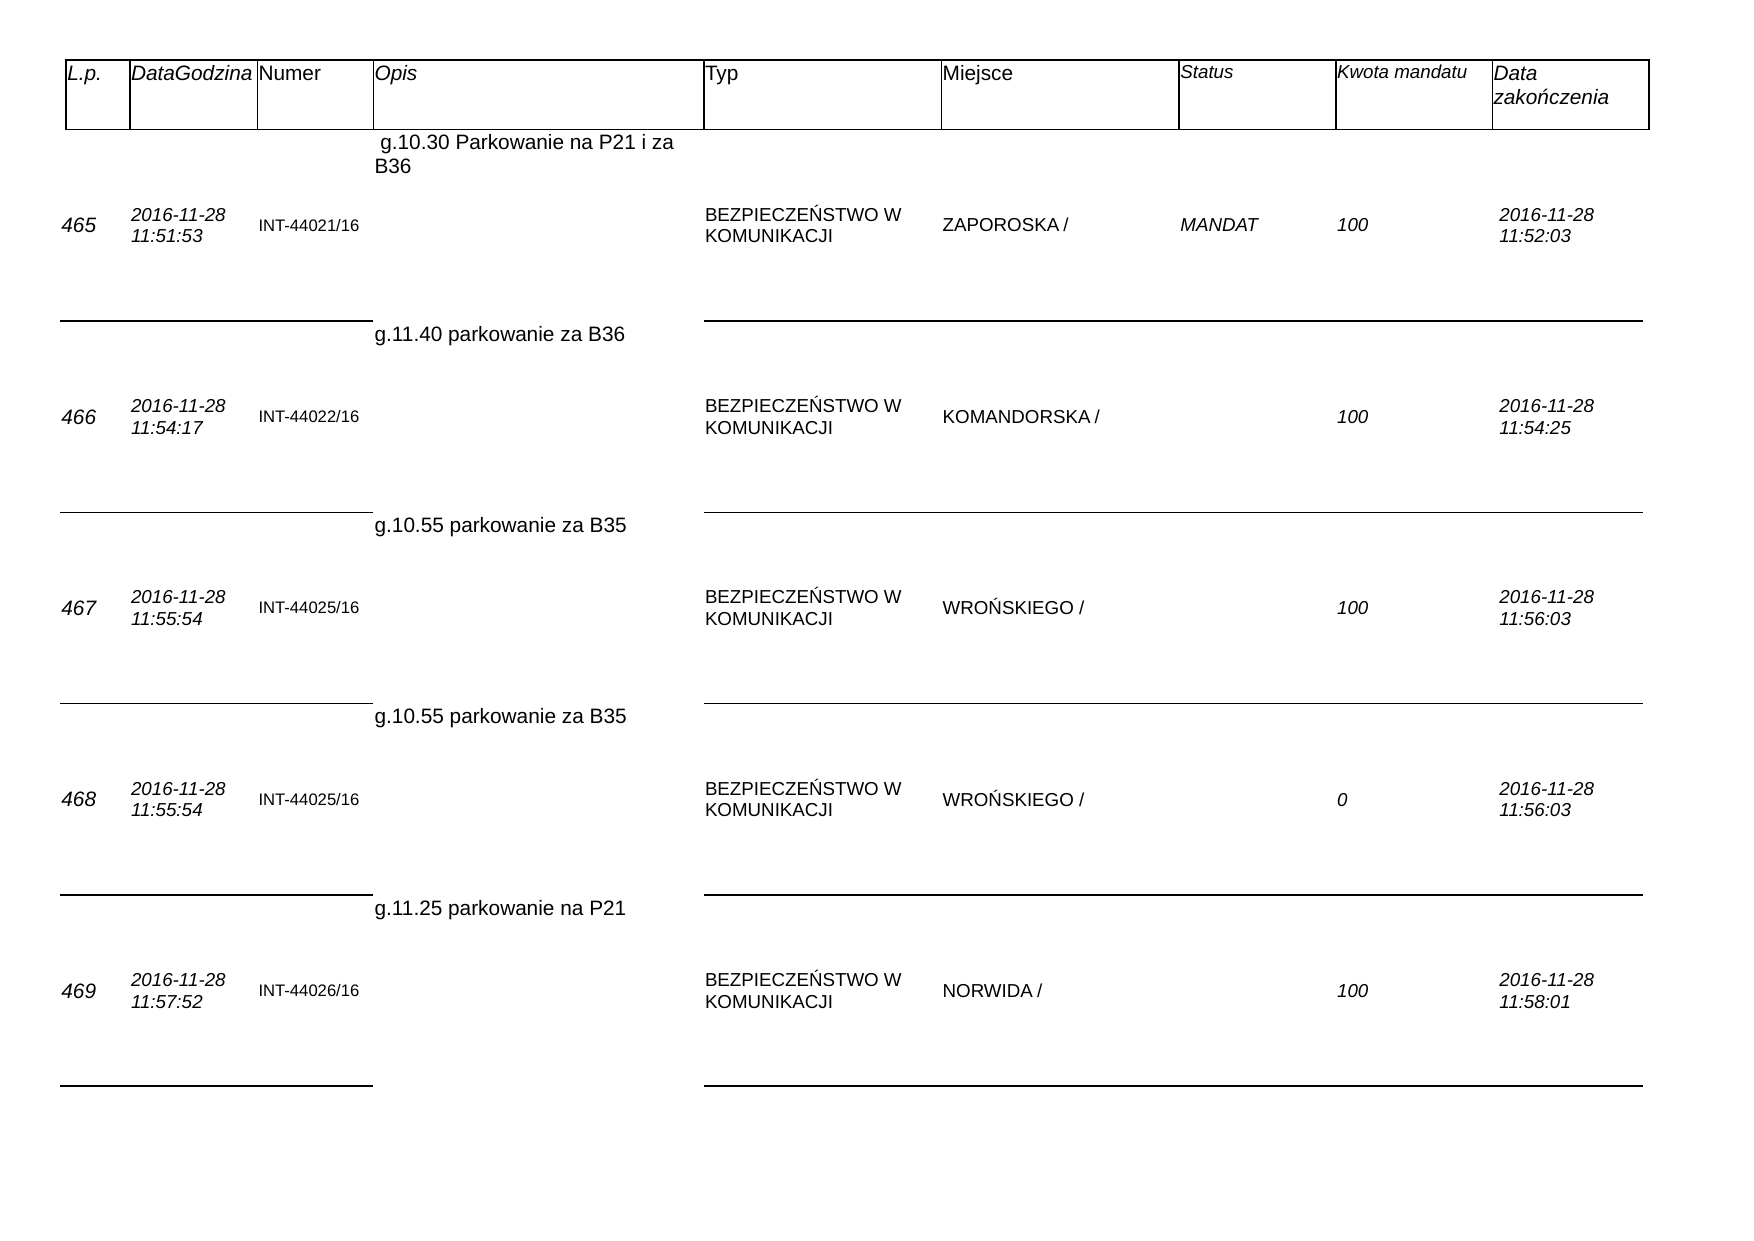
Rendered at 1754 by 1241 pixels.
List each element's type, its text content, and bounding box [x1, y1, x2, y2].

table_cell [1643, 511, 1649, 703]
table_header Status [1180, 61, 1335, 129]
table_cell WROŃSKIEGO / [941, 513, 1179, 703]
table_header [60, 59, 65, 129]
table_cell 2016-11-28 11:56:03 [1498, 513, 1643, 703]
table_header Numer [258, 61, 373, 129]
table_cell 100 [1336, 322, 1498, 511]
table_cell BEZPIECZEŃSTWO W KOMUNIKACJI [704, 130, 941, 320]
table_cell 465 [60, 129, 130, 320]
table_cell [1643, 894, 1649, 1085]
table_cell 469 [60, 896, 130, 1085]
table_cell INT-44022/16 [257, 322, 373, 511]
table_cell BEZPIECZEŃSTWO W KOMUNIKACJI [704, 896, 941, 1085]
table_cell BEZPIECZEŃSTWO W KOMUNIKACJI [704, 322, 941, 511]
table_cell [1179, 513, 1336, 703]
table_cell 2016-11-28 11:51:53 [130, 130, 257, 320]
table_cell [1179, 896, 1336, 1085]
table_cell 2016-11-28 11:55:54 [130, 704, 257, 894]
table_cell WROŃSKIEGO / [941, 704, 1179, 894]
table_cell [1643, 130, 1649, 320]
table_cell [1643, 320, 1649, 511]
table_header Kwota mandatu [1337, 61, 1492, 129]
table_cell 2016-11-28 11:52:03 [1498, 130, 1643, 320]
table_cell 467 [60, 513, 130, 703]
table_header Miejsce [942, 61, 1178, 129]
table_cell [1179, 704, 1336, 894]
table_cell 2016-11-28 11:58:01 [1498, 896, 1643, 1085]
table_cell 2016-11-28 11:54:17 [130, 322, 257, 511]
table_cell g.11.40 parkowanie za B36 [373, 320, 704, 511]
table_cell 100 [1336, 130, 1498, 320]
table_header L.p. [67, 61, 129, 129]
table_cell [1179, 322, 1336, 511]
table_cell INT-44026/16 [257, 896, 373, 1085]
table_cell g.10.55 parkowanie za B35 [373, 703, 704, 894]
table_cell 100 [1336, 896, 1498, 1085]
table_cell INT-44025/16 [257, 513, 373, 703]
table_cell g.10.55 parkowanie za B35 [373, 511, 704, 703]
table_header DataGodzina [131, 61, 257, 129]
table_cell 466 [60, 322, 130, 511]
table_cell 2016-11-28 11:56:03 [1498, 704, 1643, 894]
table_cell g.11.25 parkowanie na P21 [373, 894, 704, 1085]
table_cell BEZPIECZEŃSTWO W KOMUNIKACJI [704, 704, 941, 894]
table_cell BEZPIECZEŃSTWO W KOMUNIKACJI [704, 513, 941, 703]
table_cell NORWIDA / [941, 896, 1179, 1085]
table_cell INT-44021/16 [257, 130, 373, 320]
table_cell KOMANDORSKA / [941, 322, 1179, 511]
table_cell 0 [1336, 704, 1498, 894]
table_cell INT-44025/16 [257, 704, 373, 894]
table_cell 2016-11-28 11:54:25 [1498, 322, 1643, 511]
table_cell 100 [1336, 513, 1498, 703]
table_header Opis [374, 61, 703, 129]
table_cell ZAPOROSKA / [941, 130, 1179, 320]
table_cell g.10.30 Parkowanie na P21 i za B36 [373, 130, 704, 320]
table_header Data zakończenia [1493, 61, 1648, 129]
table_cell 2016-11-28 11:57:52 [130, 896, 257, 1085]
table_header Typ [705, 61, 941, 129]
table_cell [1643, 703, 1649, 894]
table_cell 2016-11-28 11:55:54 [130, 513, 257, 703]
table_cell MANDAT [1179, 130, 1336, 320]
table_cell 468 [60, 704, 130, 894]
